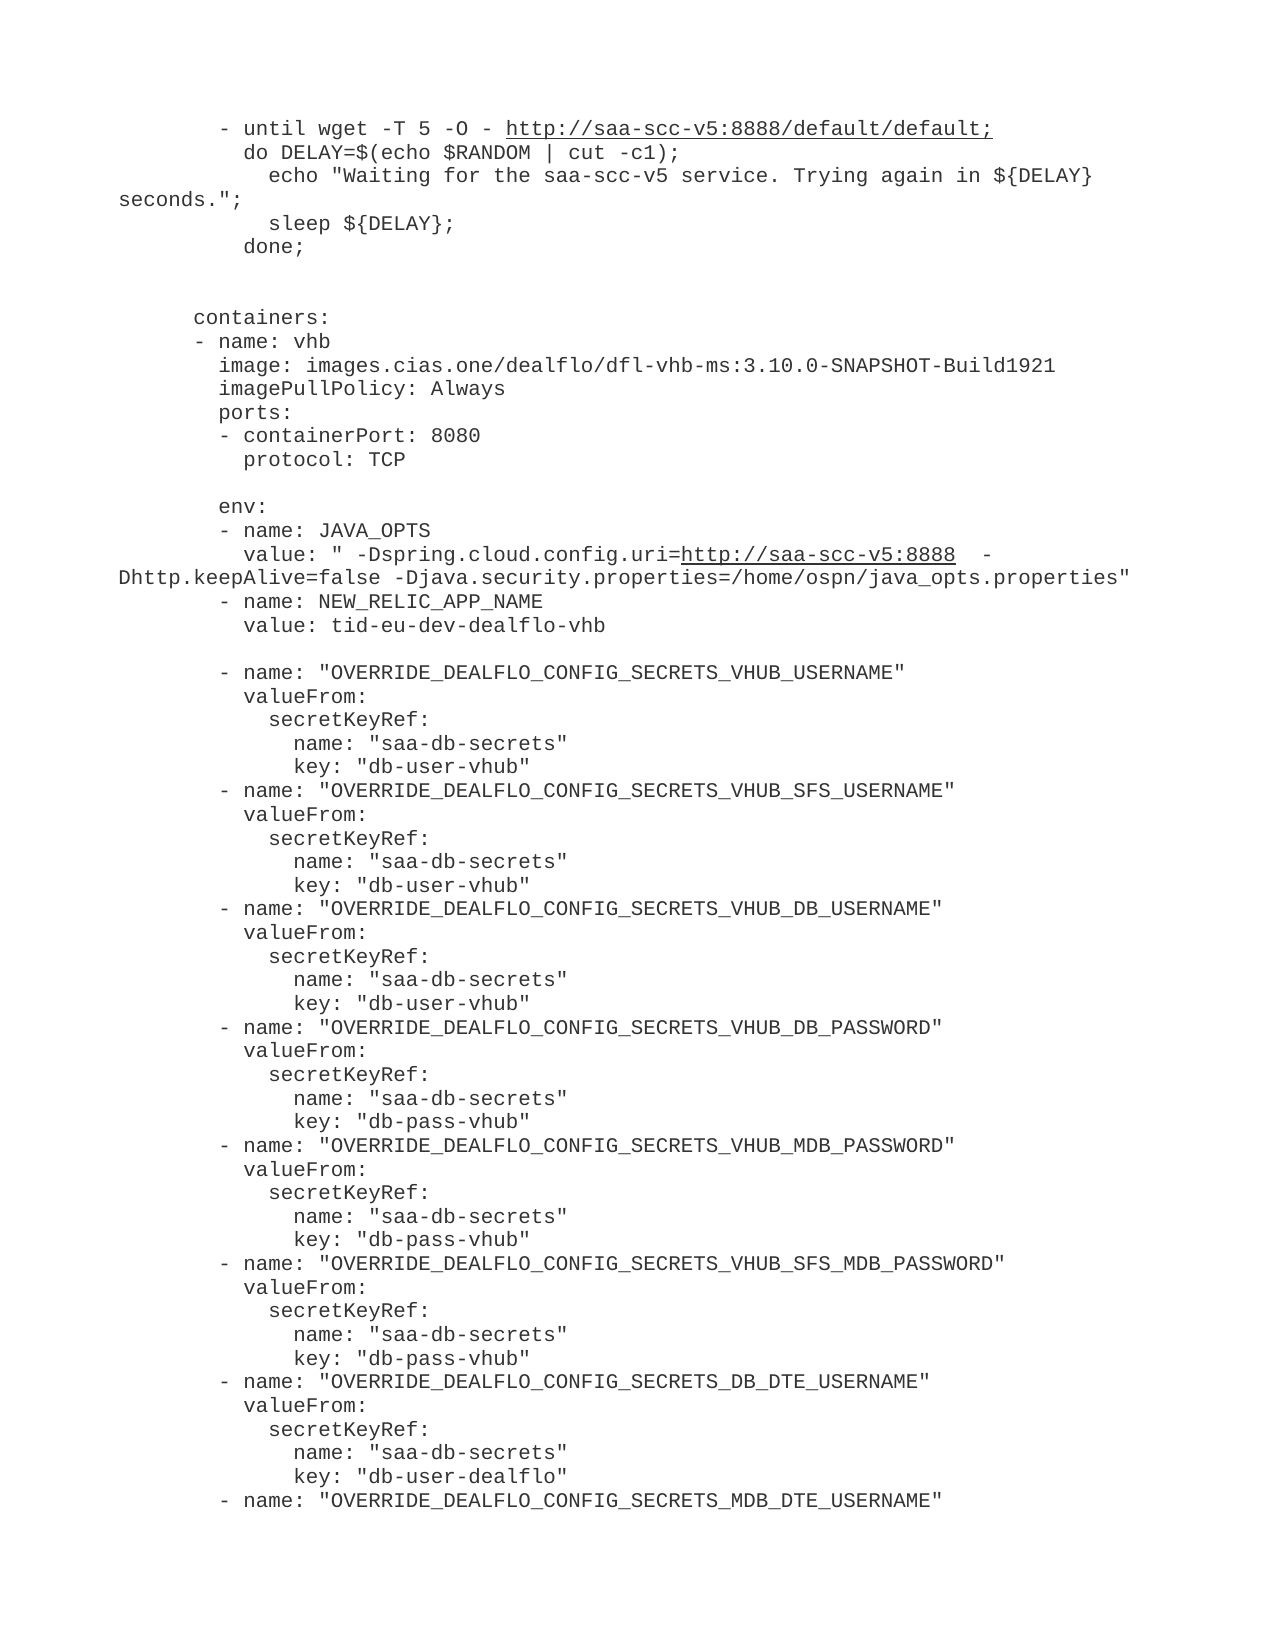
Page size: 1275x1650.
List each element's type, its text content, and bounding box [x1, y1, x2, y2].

text - name: "OVERRIDE_DEALFLO_CONFIG_SECRETS_VHUB_SFS_USERNAME" [118, 780, 1157, 804]
text ports: [118, 402, 1157, 426]
text valueFrom: [118, 1395, 1157, 1419]
text - name: "OVERRIDE_DEALFLO_CONFIG_SECRETS_DB_DTE_USERNAME" [118, 1371, 1157, 1395]
text key: "db-user-vhub" [118, 993, 1157, 1017]
text - containerPort: 8080 [118, 426, 1157, 449]
text env: [118, 496, 1157, 520]
text protocol: TCP [118, 449, 1157, 473]
text valueFrom: [118, 804, 1157, 827]
text - name: "OVERRIDE_DEALFLO_CONFIG_SECRETS_VHUB_DB_USERNAME" [118, 898, 1157, 922]
text - name: "OVERRIDE_DEALFLO_CONFIG_SECRETS_MDB_DTE_USERNAME" [118, 1489, 1157, 1513]
text valueFrom: [118, 1158, 1157, 1182]
text sleep ${DELAY}; [118, 213, 1157, 236]
text name: "saa-db-secrets" [118, 969, 1157, 993]
text - name: JAVA_OPTS [118, 520, 1157, 544]
text secretKeyRef: [118, 1419, 1157, 1442]
text name: "saa-db-secrets" [118, 1088, 1157, 1111]
text do DELAY=$(echo $RANDOM | cut -c1); [118, 142, 1157, 165]
text valueFrom: [118, 922, 1157, 946]
text secretKeyRef: [118, 709, 1157, 733]
text secretKeyRef: [118, 1182, 1157, 1206]
text valueFrom: [118, 686, 1157, 709]
text - name: "OVERRIDE_DEALFLO_CONFIG_SECRETS_VHUB_SFS_MDB_PASSWORD" [118, 1253, 1157, 1277]
text valueFrom: [118, 1277, 1157, 1300]
text name: "saa-db-secrets" [118, 1206, 1157, 1229]
text key: "db-pass-vhub" [118, 1348, 1157, 1371]
text key: "db-pass-vhub" [118, 1111, 1157, 1135]
text key: "db-user-vhub" [118, 875, 1157, 898]
text - name: "OVERRIDE_DEALFLO_CONFIG_SECRETS_VHUB_MDB_PASSWORD" [118, 1135, 1157, 1158]
text secretKeyRef: [118, 827, 1157, 851]
text secretKeyRef: [118, 1064, 1157, 1088]
text secretKeyRef: [118, 946, 1157, 969]
text key: "db-pass-vhub" [118, 1229, 1157, 1253]
text secretKeyRef: [118, 1300, 1157, 1324]
text - until wget -T 5 -O - http://saa-scc-v5:8888/default/default; [118, 118, 1157, 142]
text image: images.cias.one/dealflo/dfl-vhb-ms:3.10.0-SNAPSHOT-Build1921 [118, 354, 1157, 378]
text done; [118, 236, 1157, 260]
text key: "db-user-dealflo" [118, 1466, 1157, 1489]
text key: "db-user-vhub" [118, 757, 1157, 780]
text containers: [118, 307, 1157, 331]
text - name: "OVERRIDE_DEALFLO_CONFIG_SECRETS_VHUB_USERNAME" [118, 662, 1157, 686]
text name: "saa-db-secrets" [118, 733, 1157, 757]
text - name: "OVERRIDE_DEALFLO_CONFIG_SECRETS_VHUB_DB_PASSWORD" [118, 1017, 1157, 1040]
text name: "saa-db-secrets" [118, 851, 1157, 875]
text - name: vhb [118, 331, 1157, 354]
text name: "saa-db-secrets" [118, 1442, 1157, 1466]
text name: "saa-db-secrets" [118, 1324, 1157, 1348]
text imagePullPolicy: Always [118, 378, 1157, 402]
text echo "Waiting for the saa-scc-v5 service. Trying again in ${DELAY} seconds."; [118, 165, 1157, 213]
text - name: NEW_RELIC_APP_NAME [118, 591, 1157, 615]
text value: tid-eu-dev-dealflo-vhb [118, 615, 1157, 638]
text valueFrom: [118, 1040, 1157, 1064]
text value: " -Dspring.cloud.config.uri=http://saa-scc-v5:8888 -Dhttp.keepAlive=false -Djava.security.properties=/home/ospn/java_opts.properties" [118, 544, 1157, 591]
